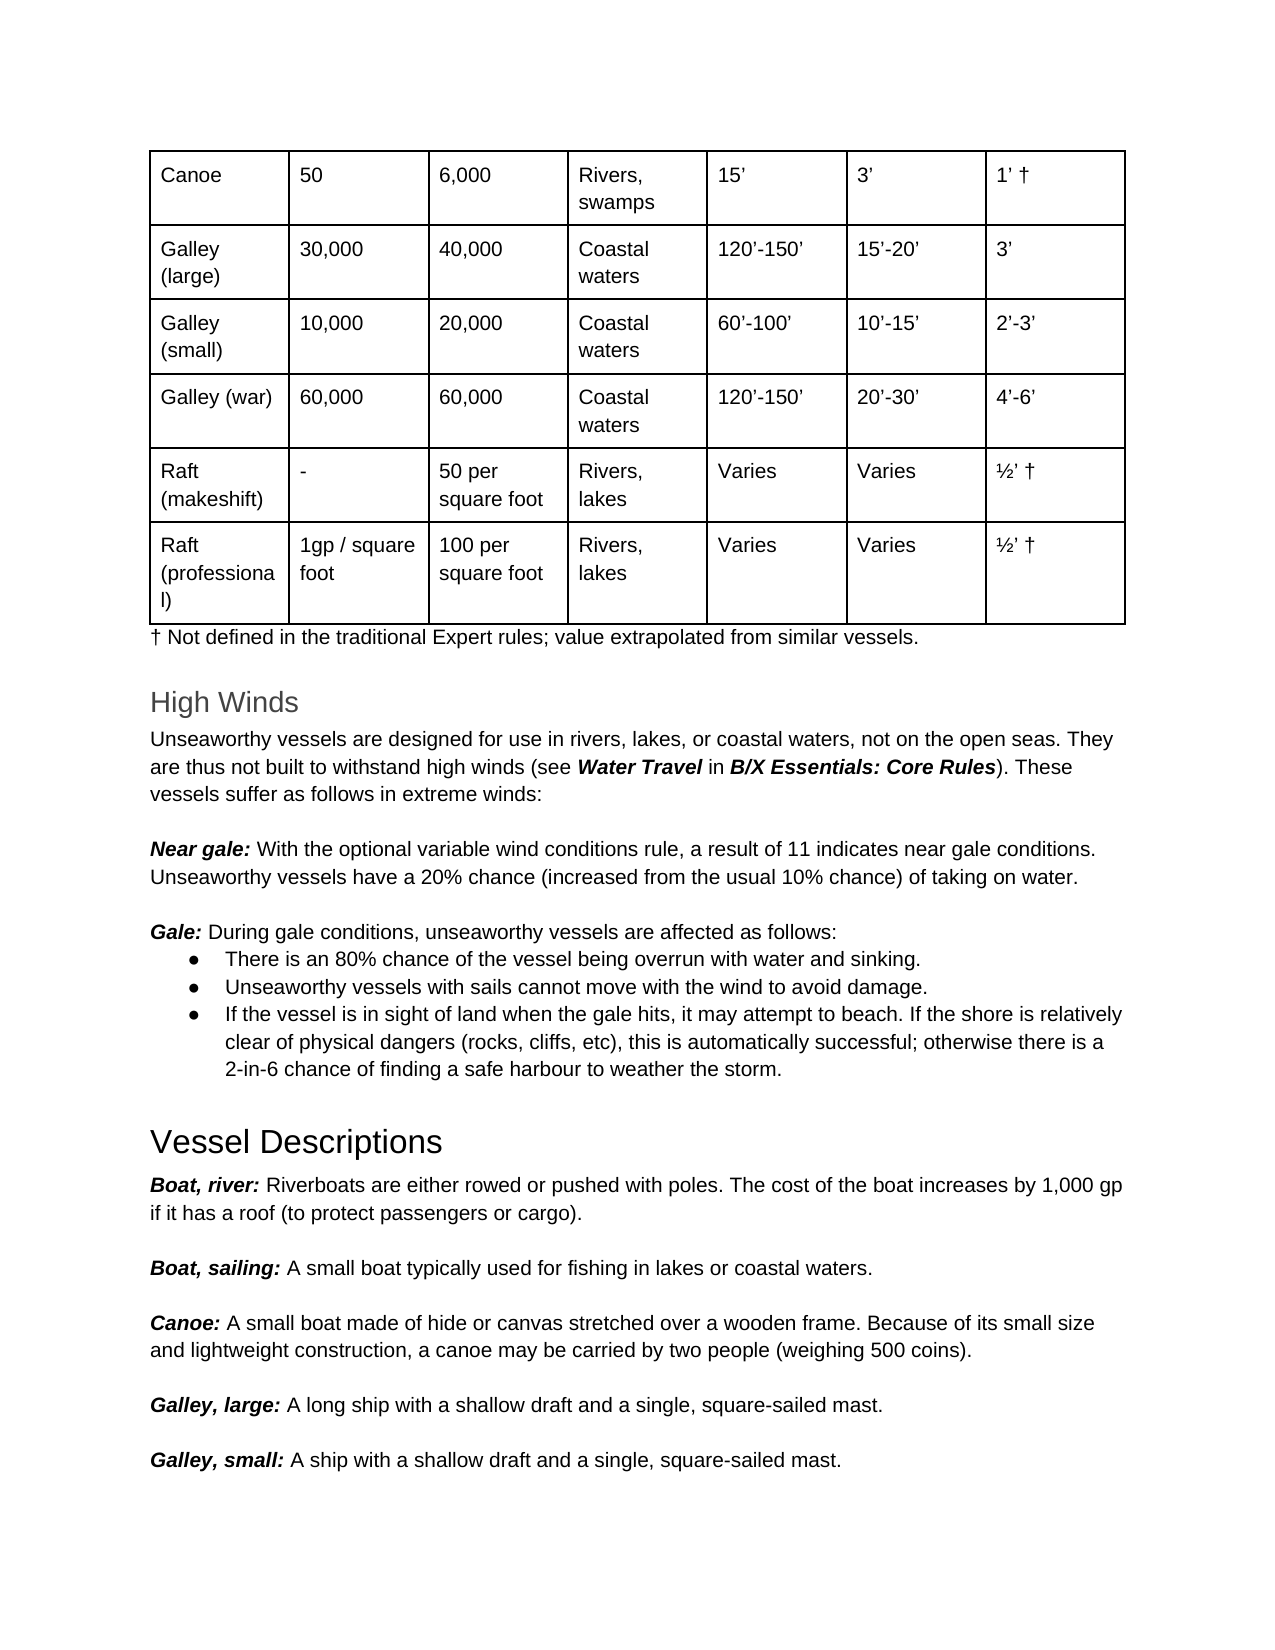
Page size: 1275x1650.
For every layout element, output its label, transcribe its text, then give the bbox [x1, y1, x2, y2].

table_cell Rivers, swamps [569, 152, 706, 224]
table_cell Canoe [151, 152, 288, 224]
table_cell Varies [708, 523, 846, 622]
table_cell 15’-20’ [848, 226, 985, 298]
table_cell Galley (war) [151, 375, 288, 447]
table_cell Coastal waters [569, 375, 706, 447]
table_cell 120’-150’ [708, 226, 846, 298]
table_cell 3’ [987, 226, 1124, 298]
table_cell - [290, 449, 428, 521]
table_cell 120’-150’ [708, 375, 846, 447]
table_cell ½’ † [987, 523, 1124, 622]
table_cell Varies [848, 449, 985, 521]
text Galley, large: A long ship with a shallow draft and a single, square-sailed mast. [150, 1393, 1125, 1417]
table_cell 2’-3’ [987, 300, 1124, 372]
text Unseaworthy vessels are designed for use in rivers, lakes, or coastal waters, not on the open seas. They are thus not built to withstand high winds (see Water Travel in B/X Essentials: Core Rules). These vessels suffer as follows in extreme winds: [150, 727, 1125, 806]
text Near gale: With the optional variable wind conditions rule, a result of 11 indicates near gale conditions. Unseaworthy vessels have a 20% chance (increased from the usual 10% chance) of taking on water. [150, 837, 1125, 889]
table_cell 1’ † [987, 152, 1124, 224]
table_cell 60,000 [290, 375, 428, 447]
text Gale: During gale conditions, unseaworthy vessels are affected as follows: [150, 920, 1125, 944]
table_cell Galley (large) [151, 226, 288, 298]
text Galley, small: A ship with a shallow draft and a single, square-sailed mast. [150, 1448, 1125, 1472]
table_cell 3’ [848, 152, 985, 224]
table_cell Rivers, lakes [569, 449, 706, 521]
table_cell 1gp / square foot [290, 523, 428, 622]
table_cell Varies [848, 523, 985, 622]
table_cell 40,000 [430, 226, 567, 298]
table_cell Rivers, lakes [569, 523, 706, 622]
table_cell 100 per square foot [430, 523, 567, 622]
table_cell ½’ † [987, 449, 1124, 521]
table_cell 20’-30’ [848, 375, 985, 447]
table_cell 50 [290, 152, 428, 224]
subtitle Vessel Descriptions [150, 1122, 1125, 1161]
table_cell 4’-6’ [987, 375, 1124, 447]
table_cell Galley (small) [151, 300, 288, 372]
table_cell Raft (professional) [151, 523, 288, 622]
table_cell 10’-15’ [848, 300, 985, 372]
text Canoe: A small boat made of hide or canvas stretched over a wooden frame. Because of its small size and lightweight construction, a canoe may be carried by two people (weighing 500 coins). [150, 1311, 1125, 1362]
table_cell Raft (makeshift) [151, 449, 288, 521]
table_cell 60,000 [430, 375, 567, 447]
table_cell Coastal waters [569, 226, 706, 298]
table_cell 30,000 [290, 226, 428, 298]
table_cell Coastal waters [569, 300, 706, 372]
text Boat, river: Riverboats are either rowed or pushed with poles. The cost of the boat increases by 1,000 gp if it has a roof (to protect passengers or cargo). [150, 1173, 1125, 1225]
table_cell 15’ [708, 152, 846, 224]
list Unseaworthy vessels with sails cannot move with the wind to avoid damage. [187, 975, 1125, 999]
table_cell 50 per square foot [430, 449, 567, 521]
subtitle High Winds [150, 685, 1125, 719]
table_cell 6,000 [430, 152, 567, 224]
list There is an 80% chance of the vessel being overrun with water and sinking. [187, 947, 1125, 971]
table_cell 60’-100’ [708, 300, 846, 372]
table_cell 20,000 [430, 300, 567, 372]
list If the vessel is in sight of land when the gale hits, it may attempt to beach. If the shore is relatively clear of physical dangers (rocks, cliffs, etc), this is automatically successful; otherwise there is a 2-in-6 chance of finding a safe harbour to weather the storm. [187, 1002, 1125, 1081]
text Boat, sailing: A small boat typically used for fishing in lakes or coastal waters. [150, 1256, 1125, 1280]
table_cell Varies [708, 449, 846, 521]
text † Not defined in the traditional Expert rules; value extrapolated from similar vessels. [150, 625, 1125, 648]
table_cell 10,000 [290, 300, 428, 372]
